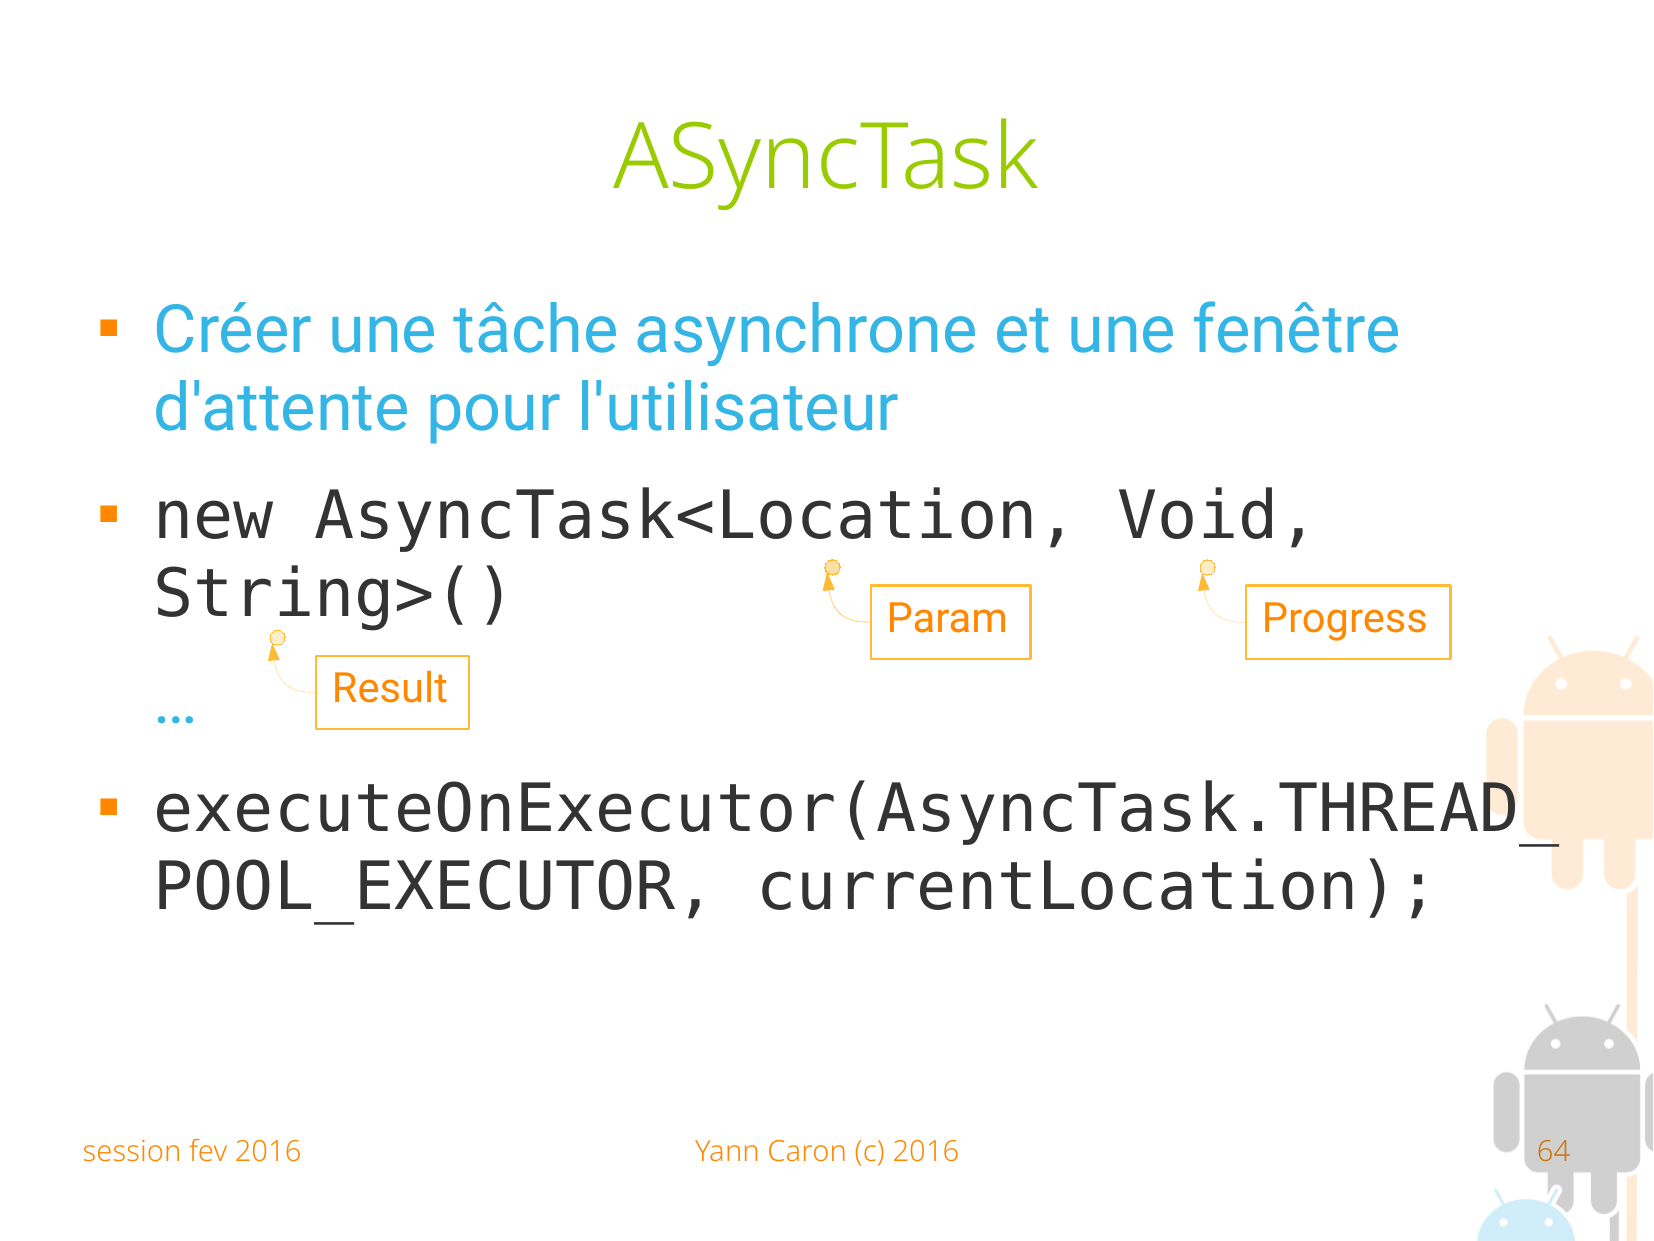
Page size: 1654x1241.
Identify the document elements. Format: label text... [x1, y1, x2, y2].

picture [240, 423, 1654, 1241]
text_box Result [316, 655, 465, 722]
title ASyncTask [82, 49, 1571, 257]
text_box [1200, 559, 1216, 576]
text_box Param [870, 585, 1024, 652]
picture [872, 587, 1029, 658]
text_box [270, 630, 286, 646]
text_box Progress [1246, 585, 1444, 652]
text_box [824, 559, 841, 576]
list Créer une tâche asynchrone et une fenêtre d'attente pour l'utilisateur new AsyncTask<Location, Void, String>() … executeOnExecutor(AsyncTask.THREAD_POOL_EXECUTOR, currentLocation); [82, 290, 1571, 1010]
